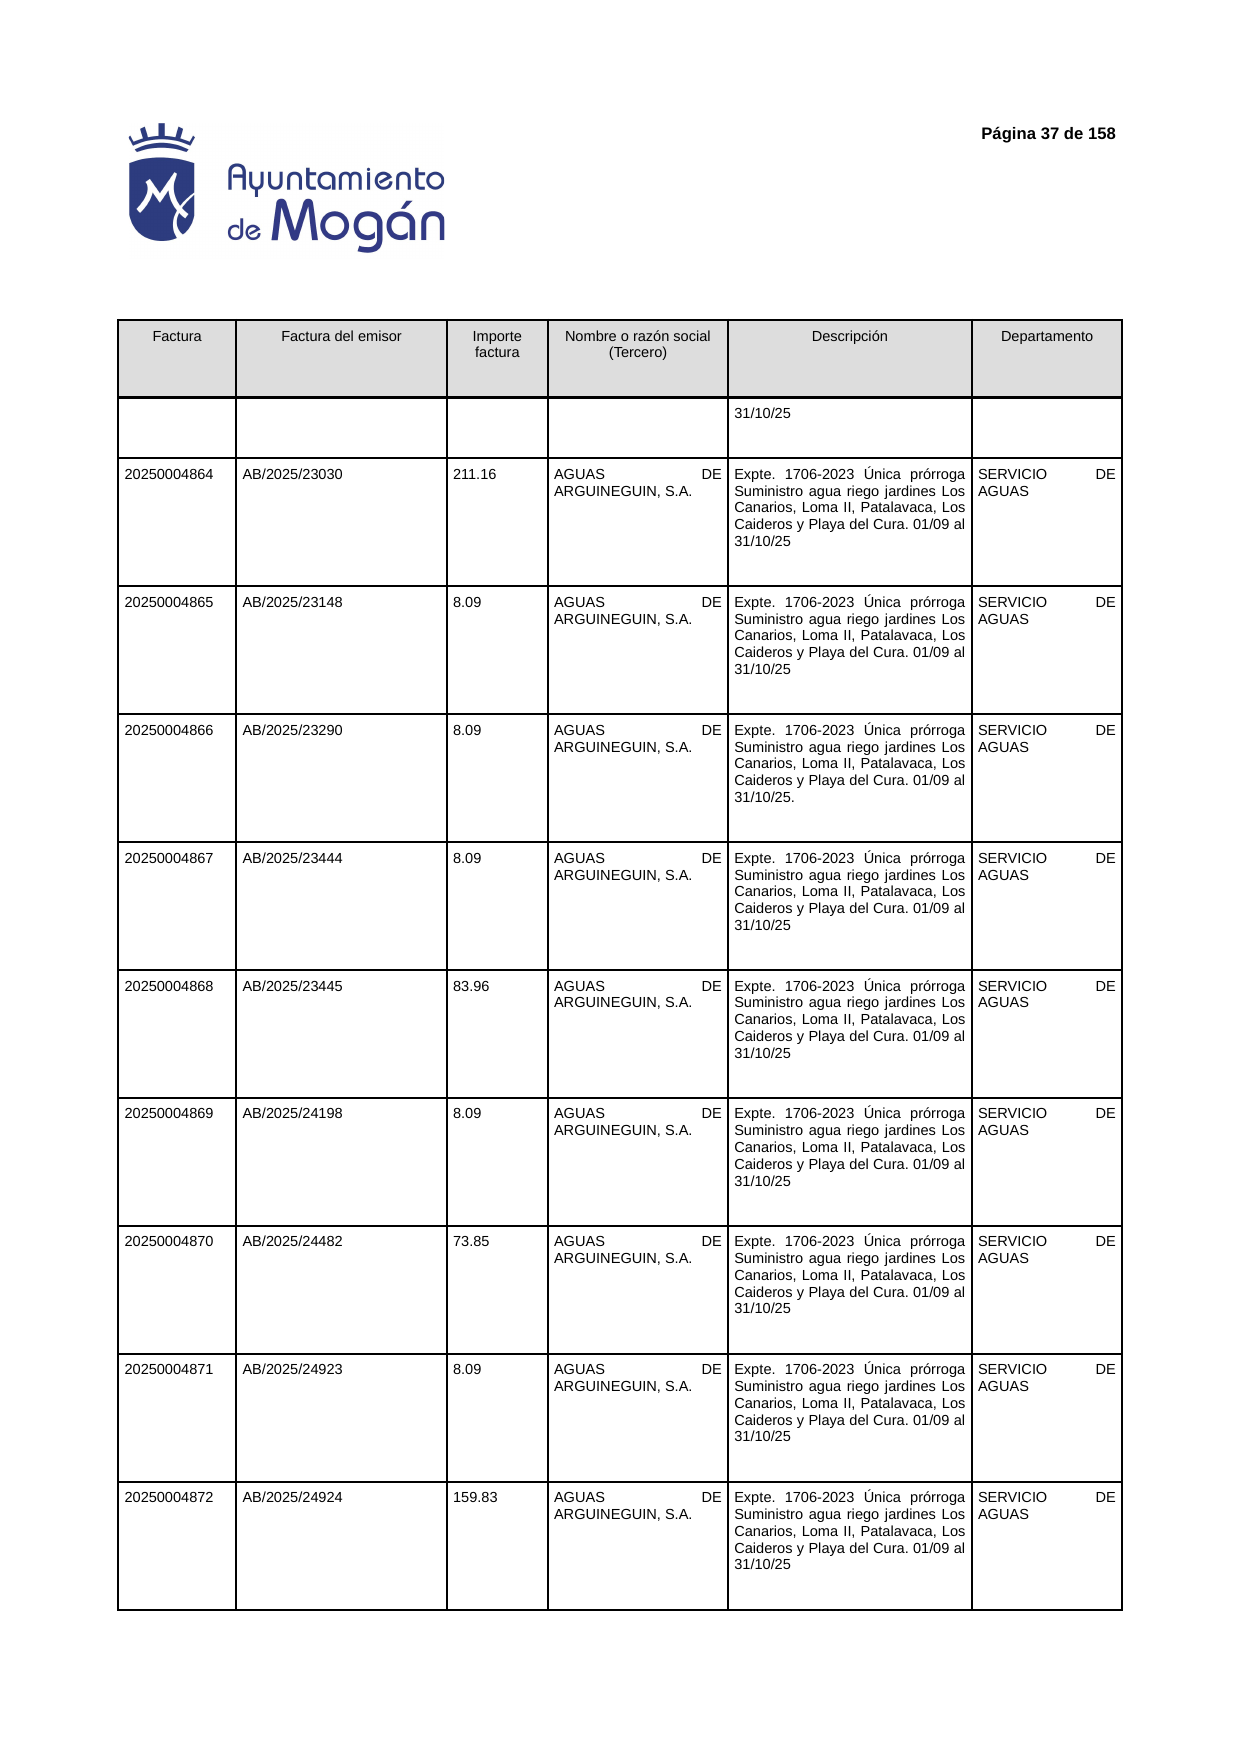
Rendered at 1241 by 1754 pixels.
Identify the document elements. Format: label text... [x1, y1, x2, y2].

table_header Factura del emisor [237, 321, 446, 396]
table_cell [973, 399, 1121, 457]
table_cell AGUAS DE ARGUINEGUIN, S.A. [549, 587, 727, 713]
table_cell [237, 399, 446, 457]
table_cell 83,96 [448, 971, 547, 1097]
table_cell SERVICIO DE AGUAS [973, 1355, 1121, 1481]
table_header Factura [119, 321, 235, 396]
table_header Importe factura [448, 321, 547, 396]
table_cell SERVICIO DE AGUAS [973, 971, 1121, 1097]
table_cell AB/2025/23444 [237, 843, 446, 969]
table_cell 20250004872 [119, 1483, 235, 1608]
table_cell AB/2025/24482 [237, 1227, 446, 1353]
table_cell AB/2025/23148 [237, 587, 446, 713]
table_cell AB/2025/23030 [237, 459, 446, 585]
table_cell AGUAS DE ARGUINEGUIN, S.A. [549, 1099, 727, 1225]
table_cell 8,09 [448, 1099, 547, 1225]
table_cell Expte. 1706-2023 Única prórroga Suministro agua riego jardines Los Canarios, Loma II, Patalavaca, Los Caideros y Playa del Cura. 01/09 al 31/10/25 [729, 1483, 971, 1608]
table_cell AGUAS DE ARGUINEGUIN, S.A. [549, 1483, 727, 1608]
table_cell 211,16 [448, 459, 547, 585]
table_cell [549, 399, 727, 457]
table_cell AGUAS DE ARGUINEGUIN, S.A. [549, 1227, 727, 1353]
table_cell Expte. 1706-2023 Única prórroga Suministro agua riego jardines Los Canarios, Loma II, Patalavaca, Los Caideros y Playa del Cura. 01/09 al 31/10/25 [729, 459, 971, 585]
table_cell 8,09 [448, 399, 547, 457]
table_cell SERVICIO DE AGUAS [973, 587, 1121, 713]
table_cell AGUAS DE ARGUINEGUIN, S.A. [549, 715, 727, 841]
table_cell AB/2025/23445 [237, 971, 446, 1097]
table_header Nombre o razón social (Tercero) [549, 321, 727, 396]
table_cell 8,09 [448, 1355, 547, 1481]
table_cell 20250004869 [119, 1099, 235, 1225]
table_cell SERVICIO DE AGUAS [973, 843, 1121, 969]
table_cell 20250004865 [119, 587, 235, 713]
table_cell Expte. 1706-2023 Única prórroga Suministro agua riego jardines Los Canarios, Loma II, Patalavaca, Los Caideros y Playa del Cura. 01/09 al 31/10/25 [729, 843, 971, 969]
table_cell 8,09 [448, 587, 547, 713]
table_cell AGUAS DE ARGUINEGUIN, S.A. [549, 459, 727, 585]
table_cell Expte. 1706-2023 Única prórroga Suministro agua riego jardines Los Canarios, Loma II, Patalavaca, Los Caideros y Playa del Cura. 01/09 al 31/10/25 [729, 1227, 971, 1353]
table_cell 20250004870 [119, 1227, 235, 1353]
table_cell AB/2025/23290 [237, 715, 446, 841]
table_cell Expte. 1706-2023 Única prórroga Suministro agua riego jardines Los Canarios, Loma II, Patalavaca, Los Caideros y Playa del Cura. 01/09 al 31/10/25. [729, 715, 971, 841]
table_cell 159,83 [448, 1483, 547, 1608]
table_cell Expte. 1706-2023 Única prórroga Suministro agua riego jardines Los Canarios, Loma II, Patalavaca, Los Caideros y Playa del Cura. 01/09 al 31/10/25 [729, 1099, 971, 1225]
table_cell SERVICIO DE AGUAS [973, 715, 1121, 841]
table_cell Expte. 1706-2023 Única prórroga Suministro agua riego jardines Los Canarios, Loma II, Patalavaca, Los Caideros y Playa del Cura. 01/09 al 31/10/25 [729, 587, 971, 713]
table_cell 8,09 [448, 843, 547, 969]
table_cell [119, 399, 235, 457]
table_cell 8,09 [448, 715, 547, 841]
table_cell 20250004866 [119, 715, 235, 841]
table_cell 20250004868 [119, 971, 235, 1097]
table_cell SERVICIO DE AGUAS [973, 1099, 1121, 1225]
table_cell 20250004871 [119, 1355, 235, 1481]
table_cell AGUAS DE ARGUINEGUIN, S.A. [549, 843, 727, 969]
table_cell SERVICIO DE AGUAS [973, 1227, 1121, 1353]
table_cell 73,85 [448, 1227, 547, 1353]
picture [128, 123, 445, 259]
table_header Departamento [973, 321, 1121, 396]
table_cell AB/2025/24198 [237, 1099, 446, 1225]
table_cell SERVICIO DE AGUAS [973, 1483, 1121, 1608]
table_cell Expte. 1706-2023 Única prórroga Suministro agua riego jardines Los Canarios, Loma II, Patalavaca, Los Caideros y Playa del Cura. 01/09 al 31/10/25 [729, 1355, 971, 1481]
table_cell SERVICIO DE AGUAS [973, 459, 1121, 585]
table_cell AGUAS DE ARGUINEGUIN, S.A. [549, 971, 727, 1097]
table_cell Expte. 1706-2023 Única prórroga Suministro agua riego jardines Los Canarios, Loma II, Patalavaca, Los Caideros y Playa del Cura. 01/09 al 31/10/25 [729, 971, 971, 1097]
table_cell 20250004867 [119, 843, 235, 969]
table_cell AB/2025/24924 [237, 1483, 446, 1608]
table_cell AGUAS DE ARGUINEGUIN, S.A. [549, 1355, 727, 1481]
table_cell 20250004864 [119, 459, 235, 585]
table_cell AB/2025/24923 [237, 1355, 446, 1481]
table_cell 31/10/25 [729, 399, 971, 457]
table_header Descripción [729, 321, 971, 396]
